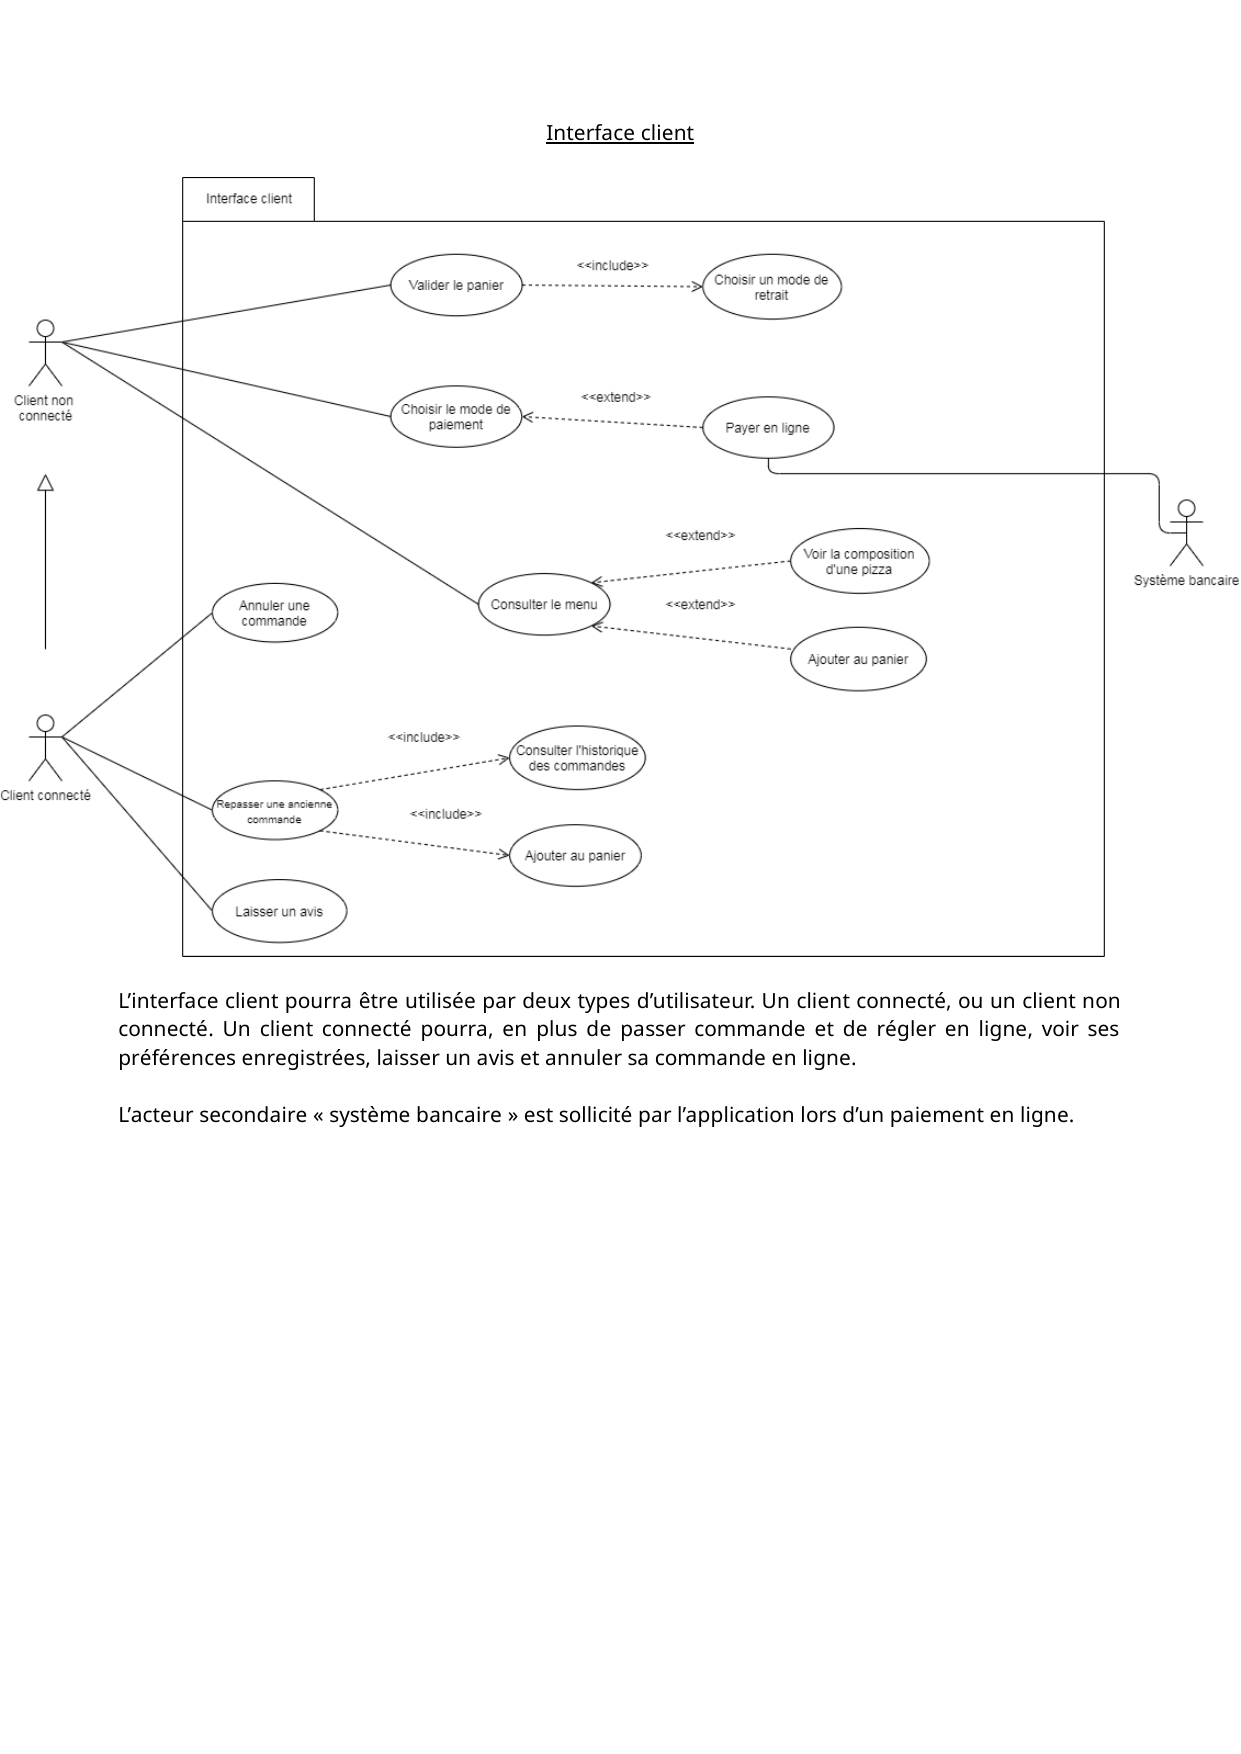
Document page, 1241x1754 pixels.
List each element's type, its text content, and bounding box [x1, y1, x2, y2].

text Interface client [118, 118, 1122, 147]
text L’interface client pourra être utilisée par deux types d’utilisateur. Un client connecté, ou un client non connecté. Un client connecté pourra, en plus de passer commande et de régler en ligne, voir ses préférences enregistrées, laisser un avis et annuler sa commande en ligne. [118, 986, 1122, 1071]
text L’acteur secondaire « système bancaire » est sollicité par l’application lors d’un paiement en ligne. [118, 1100, 1122, 1128]
picture [0, 177, 1241, 957]
